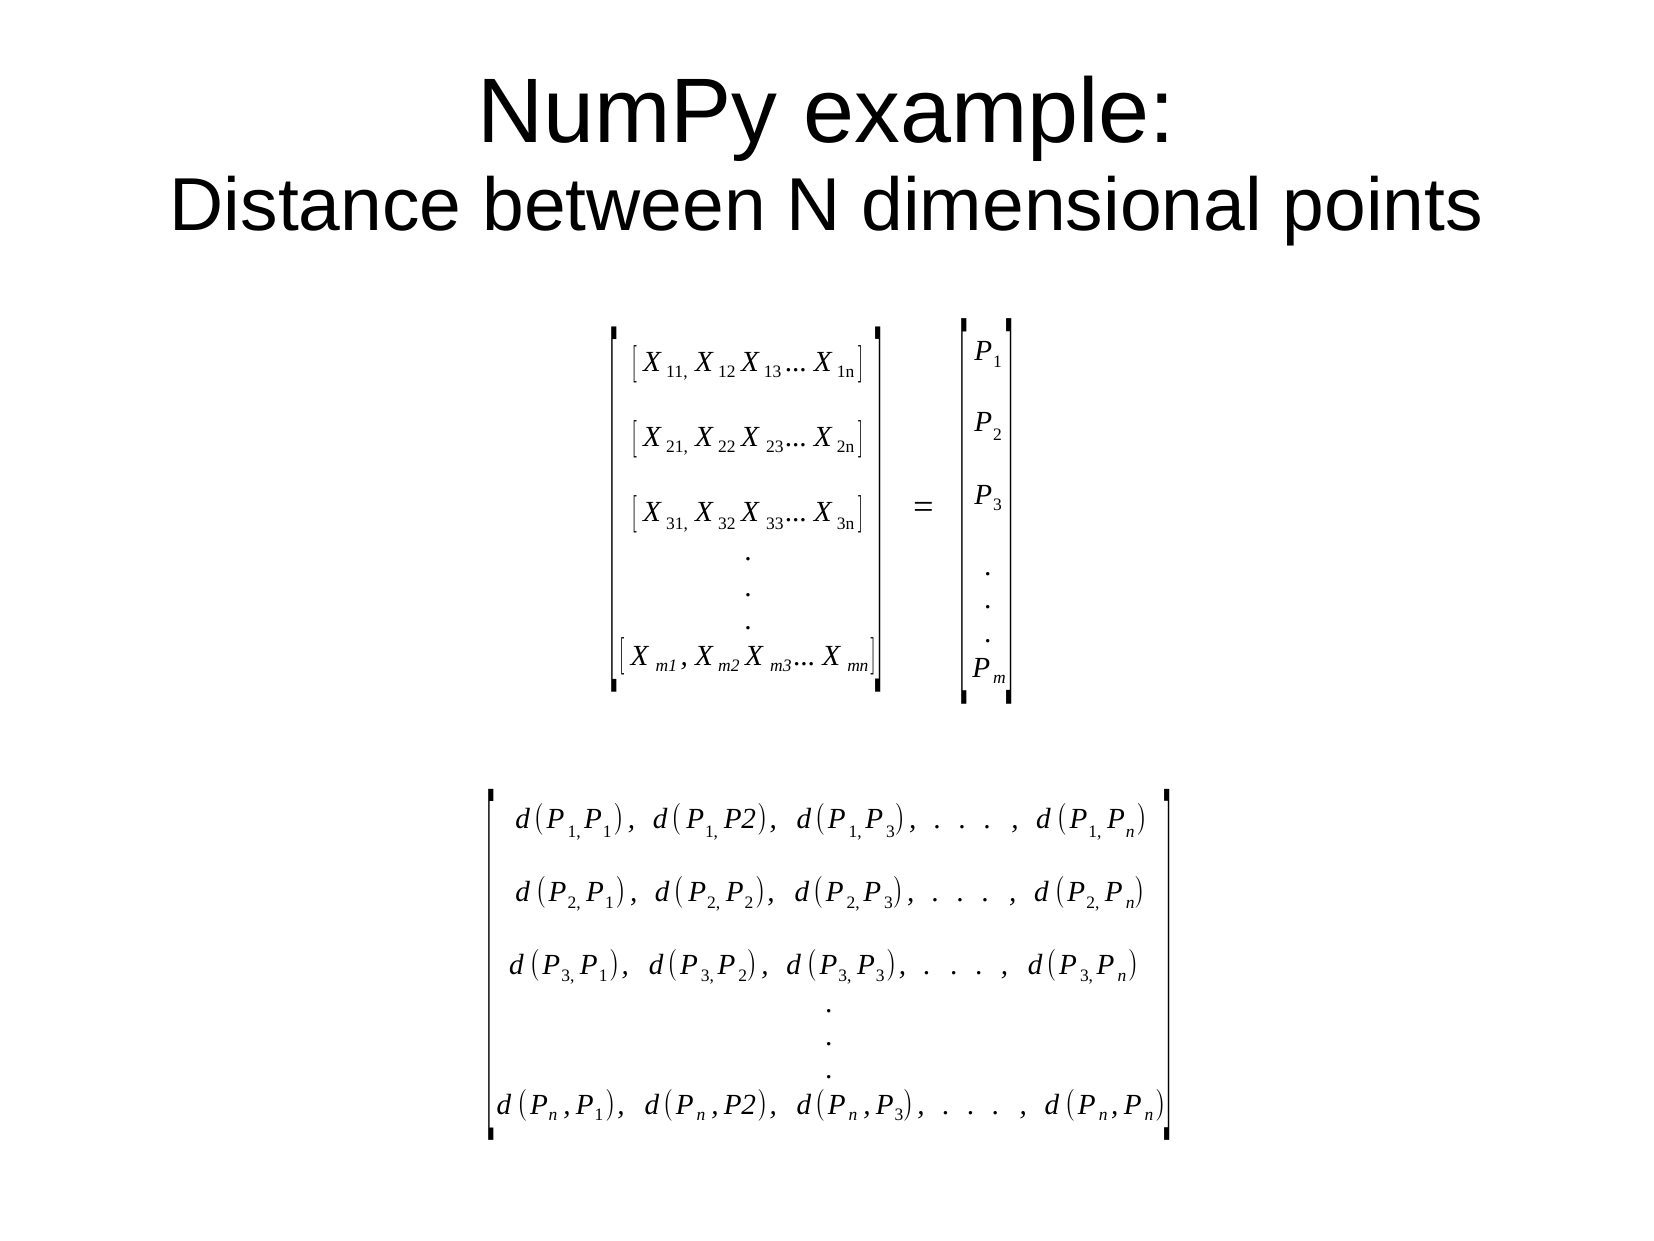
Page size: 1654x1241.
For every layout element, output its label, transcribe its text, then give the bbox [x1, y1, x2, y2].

title NumPy example: Distance between N dimensional points [82, 49, 1571, 257]
chart [603, 317, 1048, 706]
chart [480, 787, 1179, 1141]
